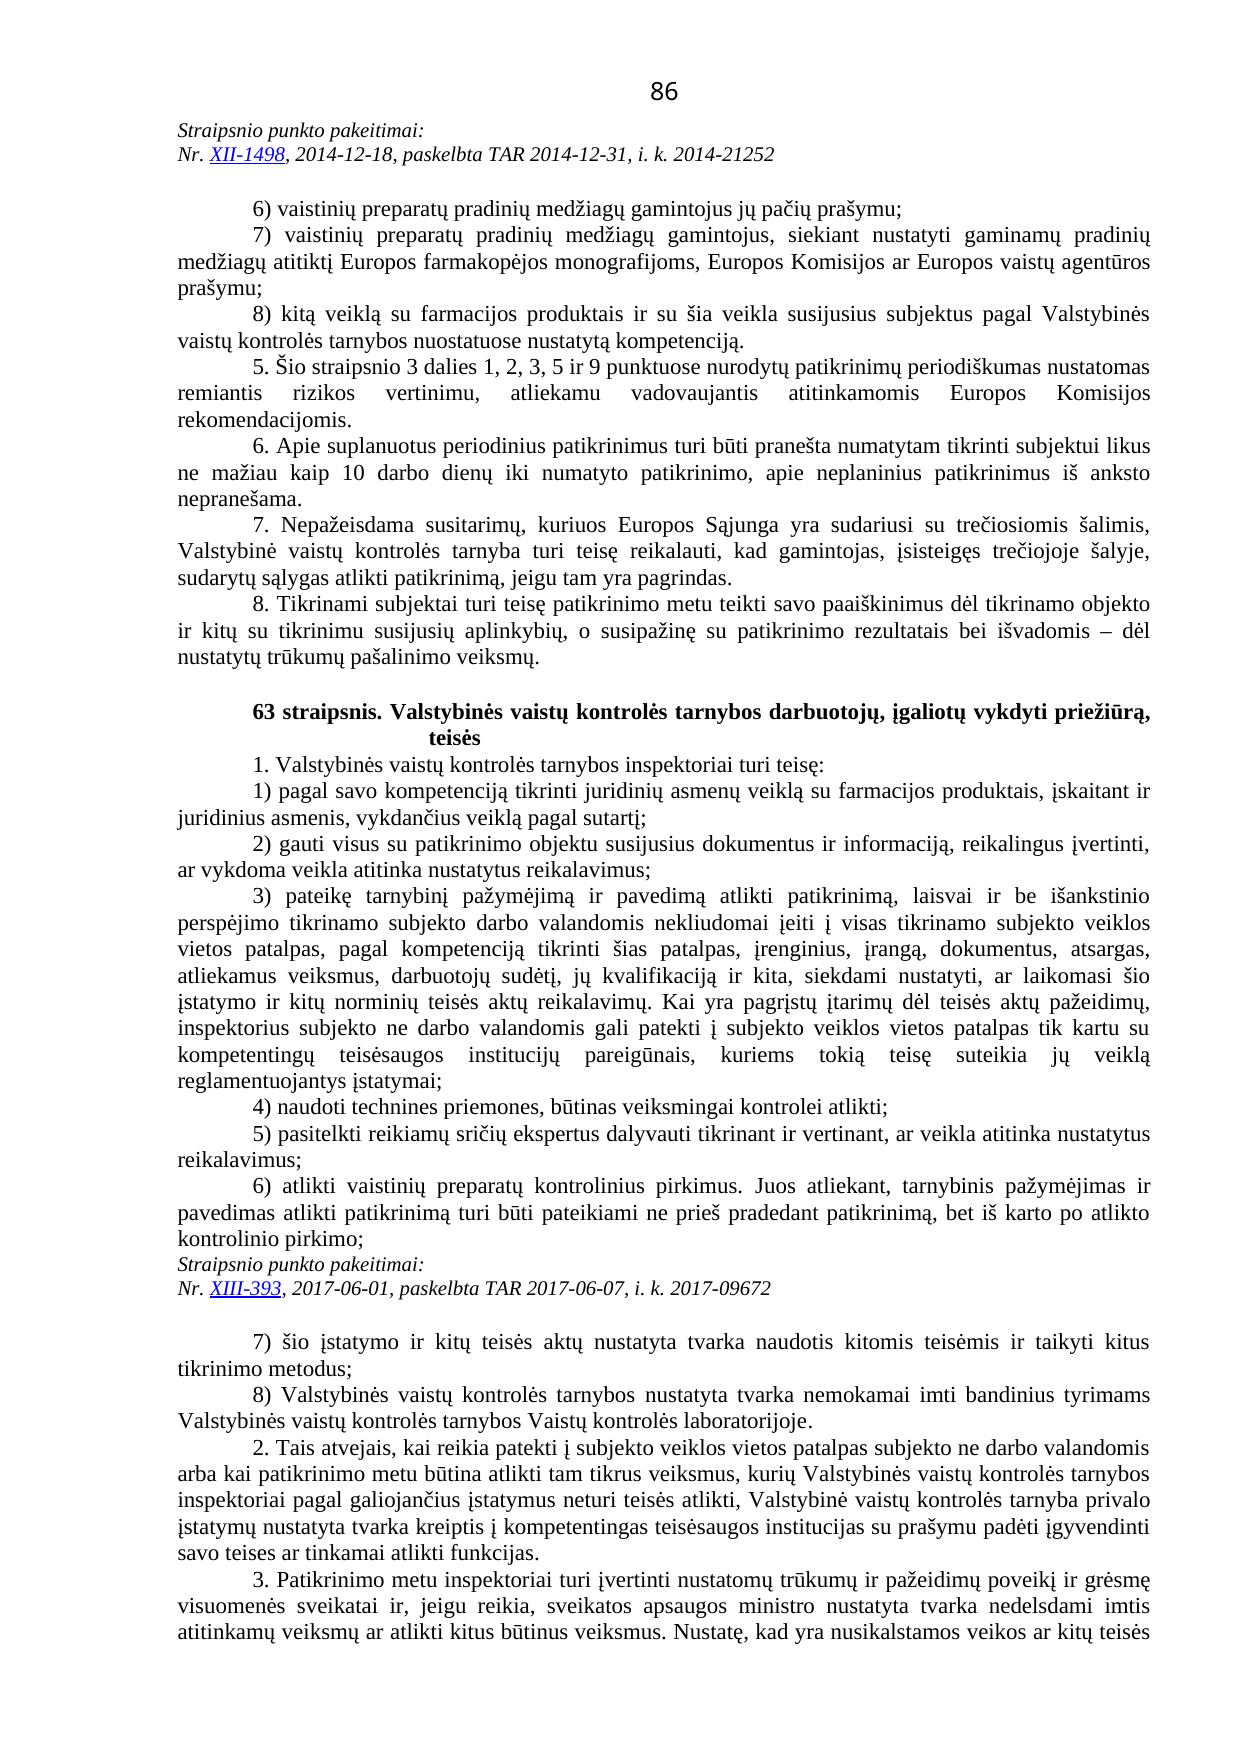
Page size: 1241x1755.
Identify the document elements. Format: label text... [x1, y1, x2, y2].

text Straipsnio punkto pakeitimai: [177, 118, 1152, 142]
text 5. Šio straipsnio 3 dalies 1, 2, 3, 5 ir 9 punktuose nurodytų patikrinimų periodiškumas nustatomas remiantis rizikos vertinimu, atliekamu vadovaujantis atitinkamomis Europos Komisijos rekomendacijomis. [177, 353, 1152, 432]
text 1. Valstybinės vaistų kontrolės tarnybos inspektoriai turi teisę: [177, 751, 1152, 777]
text Nr. XII-1498, 2014-12-18, paskelbta TAR 2014-12-31, i. k. 2014-21252 [177, 142, 1152, 166]
text 63 straipsnis. Valstybinės vaistų kontrolės tarnybos darbuotojų, įgaliotų vykdyti priežiūrą, teisės [252, 698, 1152, 751]
text 6) atlikti vaistinių preparatų kontrolinius pirkimus. Juos atliekant, tarnybinis pažymėjimas ir pavedimas atlikti patikrinimą turi būti pateikiami ne prieš pradedant patikrinimą, bet iš karto po atlikto kontrolinio pirkimo; [177, 1172, 1152, 1252]
text Nr. XIII-393, 2017-06-01, paskelbta TAR 2017-06-07, i. k. 2017-09672 [177, 1276, 1152, 1300]
text 2) gauti visus su patikrinimo objektu susijusius dokumentus ir informaciją, reikalingus įvertinti, ar vykdoma veikla atitinka nustatytus reikalavimus; [177, 830, 1152, 883]
text 5) pasitelkti reikiamų sričių ekspertus dalyvauti tikrinant ir vertinant, ar veikla atitinka nustatytus reikalavimus; [177, 1120, 1152, 1172]
text 7) šio įstatymo ir kitų teisės aktų nustatyta tvarka naudotis kitomis teisėmis ir taikyti kitus tikrinimo metodus; [177, 1328, 1152, 1381]
text 3) pateikę tarnybinį pažymėjimą ir pavedimą atlikti patikrinimą, laisvai ir be išankstinio perspėjimo tikrinamo subjekto darbo valandomis nekliudomai įeiti į visas tikrinamo subjekto veiklos vietos patalpas, pagal kompetenciją tikrinti šias patalpas, įrenginius, įrangą, dokumentus, atsargas, atliekamus veiksmus, darbuotojų sudėtį, jų kvalifikaciją ir kita, siekdami nustatyti, ar laikomasi šio įstatymo ir kitų norminių teisės aktų reikalavimų. Kai yra pagrįstų įtarimų dėl teisės aktų pažeidimų, inspektorius subjekto ne darbo valandomis gali patekti į subjekto veiklos vietos patalpas tik kartu su kompetentingų teisėsaugos institucijų pareigūnais, kuriems tokią teisę suteikia jų veiklą reglamentuojantys įstatymai; [177, 883, 1152, 1093]
text 4) naudoti technines priemones, būtinas veiksmingai kontrolei atlikti; [177, 1093, 1152, 1120]
text 7. Nepažeisdama susitarimų, kuriuos Europos Sąjunga yra sudariusi su trečiosiomis šalimis, Valstybinė vaistų kontrolės tarnyba turi teisę reikalauti, kad gamintojas, įsisteigęs trečiojoje šalyje, sudarytų sąlygas atlikti patikrinimą, jeigu tam yra pagrindas. [177, 511, 1152, 590]
text 7) vaistinių preparatų pradinių medžiagų gamintojus, siekiant nustatyti gaminamų pradinių medžiagų atitiktį Europos farmakopėjos monografijoms, Europos Komisijos ar Europos vaistų agentūros prašymu; [177, 221, 1152, 300]
text 6) vaistinių preparatų pradinių medžiagų gamintojus jų pačių prašymu; [177, 195, 1152, 221]
text 6. Apie suplanuotus periodinius patikrinimus turi būti pranešta numatytam tikrinti subjektui likus ne mažiau kaip 10 darbo dienų iki numatyto patikrinimo, apie neplaninius patikrinimus iš anksto nepranešama. [177, 432, 1152, 511]
text 8) Valstybinės vaistų kontrolės tarnybos nustatyta tvarka nemokamai imti bandinius tyrimams Valstybinės vaistų kontrolės tarnybos Vaistų kontrolės laboratorijoje. [177, 1381, 1152, 1434]
text 2. Tais atvejais, kai reikia patekti į subjekto veiklos vietos patalpas subjekto ne darbo valandomis arba kai patikrinimo metu būtina atlikti tam tikrus veiksmus, kurių Valstybinės vaistų kontrolės tarnybos inspektoriai pagal galiojančius įstatymus neturi teisės atlikti, Valstybinė vaistų kontrolės tarnyba privalo įstatymų nustatyta tvarka kreiptis į kompetentingas teisėsaugos institucijas su prašymu padėti įgyvendinti savo teises ar tinkamai atlikti funkcijas. [177, 1434, 1152, 1566]
text Straipsnio punkto pakeitimai: [177, 1252, 1152, 1276]
text 8. Tikrinami subjektai turi teisę patikrinimo metu teikti savo paaiškinimus dėl tikrinamo objekto ir kitų su tikrinimu susijusių aplinkybių, o susipažinę su patikrinimo rezultatais bei išvadomis – dėl nustatytų trūkumų pašalinimo veiksmų. [177, 590, 1152, 669]
text 1) pagal savo kompetenciją tikrinti juridinių asmenų veiklą su farmacijos produktais, įskaitant ir juridinius asmenis, vykdančius veiklą pagal sutartį; [177, 777, 1152, 830]
text 8) kitą veiklą su farmacijos produktais ir su šia veikla susijusius subjektus pagal Valstybinės vaistų kontrolės tarnybos nuostatuose nustatytą kompetenciją. [177, 300, 1152, 353]
text 3. Patikrinimo metu inspektoriai turi įvertinti nustatomų trūkumų ir pažeidimų poveikį ir grėsmę visuomenės sveikatai ir, jeigu reikia, sveikatos apsaugos ministro nustatyta tvarka nedelsdami imtis atitinkamų veiksmų ar atlikti kitus būtinus veiksmus. Nustatę, kad yra nusikalstamos veikos ar kitų teisės [177, 1566, 1152, 1645]
